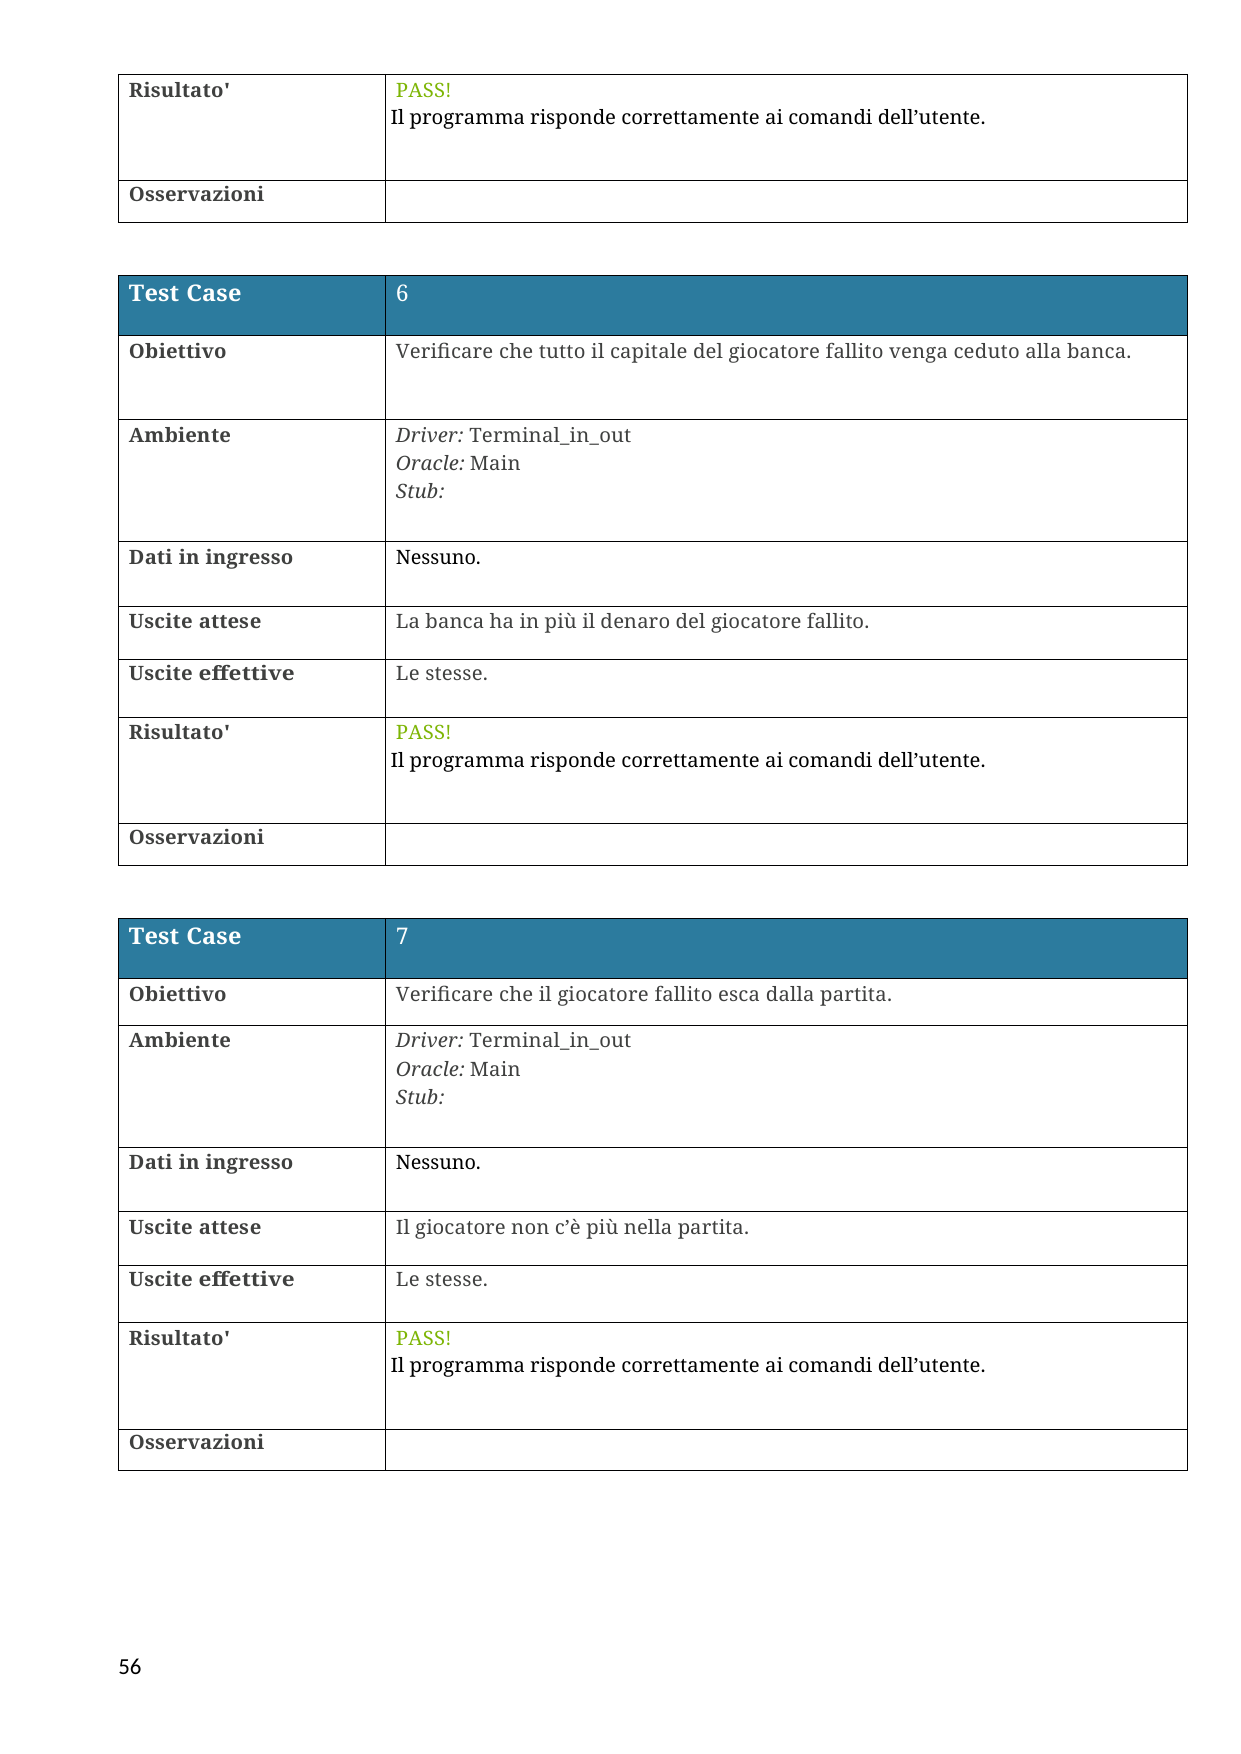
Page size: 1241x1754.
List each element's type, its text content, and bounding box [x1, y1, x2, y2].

table_cell Uscite attese [119, 607, 385, 659]
table_cell Le stesse. [386, 1266, 1187, 1322]
table_cell Ambiente [119, 1026, 385, 1147]
table_cell Uscite attese [119, 1212, 385, 1265]
table_cell Nessuno. [386, 1148, 1187, 1211]
table_cell Driver: Terminal_in_out Oracle: Main Stub: [386, 420, 1187, 541]
table_header Test Case [119, 276, 385, 335]
table_cell Dati in ingresso [119, 542, 385, 606]
table_cell Nessuno. [386, 542, 1187, 606]
table_cell Il giocatore non c’è più nella partita. [386, 1212, 1187, 1265]
table_cell [386, 181, 1187, 222]
table_header 6 [386, 276, 1187, 335]
table_cell Le stesse. [386, 660, 1187, 717]
table_header Test Case [119, 919, 385, 978]
table_cell Osservazioni [119, 181, 385, 222]
table_cell PASS! Il programma risponde correttamente ai comandi dell’utente. [386, 1323, 1187, 1428]
table_cell Verificare che il giocatore fallito esca dalla partita. [386, 979, 1187, 1024]
table_cell La banca ha in più il denaro del giocatore fallito. [386, 607, 1187, 659]
table_cell Verificare che tutto il capitale del giocatore fallito venga ceduto alla banca. [386, 336, 1187, 419]
table_cell Dati in ingresso [119, 1148, 385, 1211]
table_cell Risultato' [119, 718, 385, 823]
table_cell [386, 824, 1187, 865]
table_cell Obiettivo [119, 336, 385, 419]
table_cell Osservazioni [119, 824, 385, 865]
table_cell Uscite effettive [119, 660, 385, 717]
table_cell Risultato' [119, 1323, 385, 1428]
table_cell PASS! Il programma risponde correttamente ai comandi dell’utente. [386, 718, 1187, 823]
table_cell Driver: Terminal_in_out Oracle: Main Stub: [386, 1026, 1187, 1147]
table_cell [386, 1430, 1187, 1470]
table_cell Ambiente [119, 420, 385, 541]
table_cell Risultato' [119, 75, 385, 180]
table_header 7 [386, 919, 1187, 978]
table_cell Uscite effettive [119, 1266, 385, 1322]
table_cell Osservazioni [119, 1430, 385, 1470]
table_cell Obiettivo [119, 979, 385, 1024]
table_cell PASS! Il programma risponde correttamente ai comandi dell’utente. [386, 75, 1187, 180]
